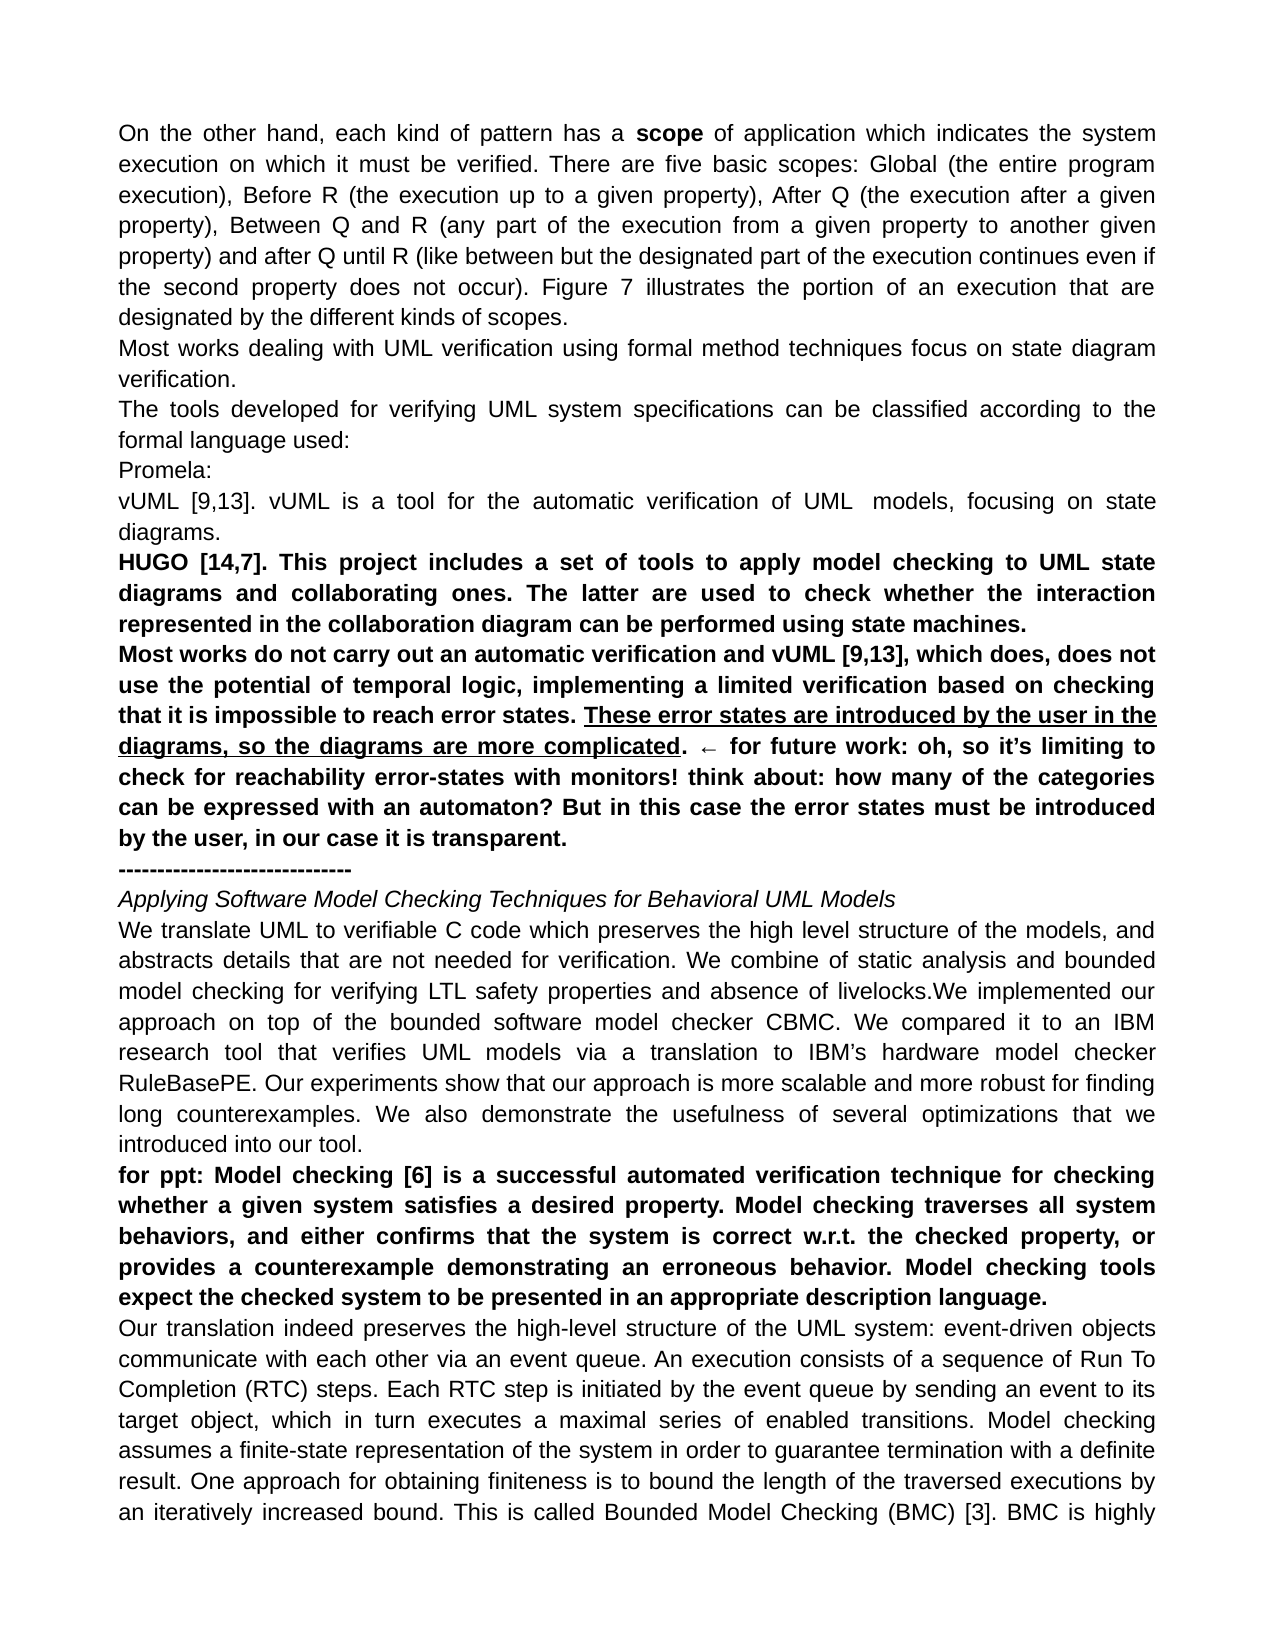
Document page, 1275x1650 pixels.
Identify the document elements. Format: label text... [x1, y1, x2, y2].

text Most works do not carry out an automatic verification and vUML [9,13], which does, does not use the potential of temporal logic, implementing a limited verification based on checking that it is impossible to reach error states. These error states are introduced by the user in the diagrams, so the diagrams are more complicated. ← for future work: oh, so it’s limiting to check for reachability error-states with monitors! think about: how many of the categories can be expressed with an automaton? But in this case the error states must be introduced by the user, in our case it is transparent. [118, 641, 1157, 851]
text Most works dealing with UML verification using formal method techniques focus on state diagram verification. [118, 334, 1157, 392]
text The tools developed for verifying UML system specifications can be classified according to the formal language used: [118, 396, 1157, 453]
text We translate UML to verifiable C code which preserves the high level structure of the models, and abstracts details that are not needed for verification. We combine of static analysis and bounded model checking for verifying LTL safety properties and absence of livelocks.We implemented our approach on top of the bounded software model checker CBMC. We compared it to an IBM research tool that verifies UML models via a translation to IBM’s hardware model checker RuleBasePE. Our experiments show that our approach is more scalable and more robust for finding long counterexamples. We also demonstrate the usefulness of several optimizations that we introduced into our tool. [118, 916, 1157, 1157]
text vUML [9,13]. vUML is a tool for the automatic verification of UML models, focusing on state diagrams. [118, 487, 1157, 545]
text for ppt: Model checking [6] is a successful automated verification technique for checking whether a given system satisfies a desired property. Model checking traverses all system behaviors, and either confirms that the system is correct w.r.t. the checked property, or provides a counterexample demonstrating an erroneous behavior. Model checking tools expect the checked system to be presented in an appropriate description language. [118, 1161, 1157, 1311]
text ------------------------------ [118, 855, 1157, 882]
text HUGO [14,7]. This project includes a set of tools to apply model checking to UML state diagrams and collaborating ones. The latter are used to check whether the interaction represented in the collaboration diagram can be performed using state machines. [118, 549, 1157, 637]
text Our translation indeed preserves the high-level structure of the UML system: event-driven objects communicate with each other via an event queue. An execution consists of a sequence of Run To Completion (RTC) steps. Each RTC step is initiated by the event queue by sending an event to its target object, which in turn executes a maximal series of enabled transitions. Model checking assumes a finite-state representation of the system in order to guarantee termination with a definite result. One approach for obtaining finiteness is to bound the length of the traversed executions by an iteratively increased bound. This is called Bounded Model Checking (BMC) [3]. BMC is highly [118, 1314, 1157, 1525]
text Promela: [118, 457, 1157, 484]
text Applying Software Model Checking Techniques for Behavioral UML Models [118, 886, 1157, 912]
text On the other hand, each kind of pattern has a scope of application which indicates the system execution on which it must be verified. There are five basic scopes: Global (the entire program execution), Before R (the execution up to a given property), After Q (the execution after a given property), Between Q and R (any part of the execution from a given property to another given property) and after Q until R (like between but the designated part of the execution continues even if the second property does not occur). Figure 7 illustrates the portion of an execution that are designated by the different kinds of scopes. [118, 118, 1157, 331]
